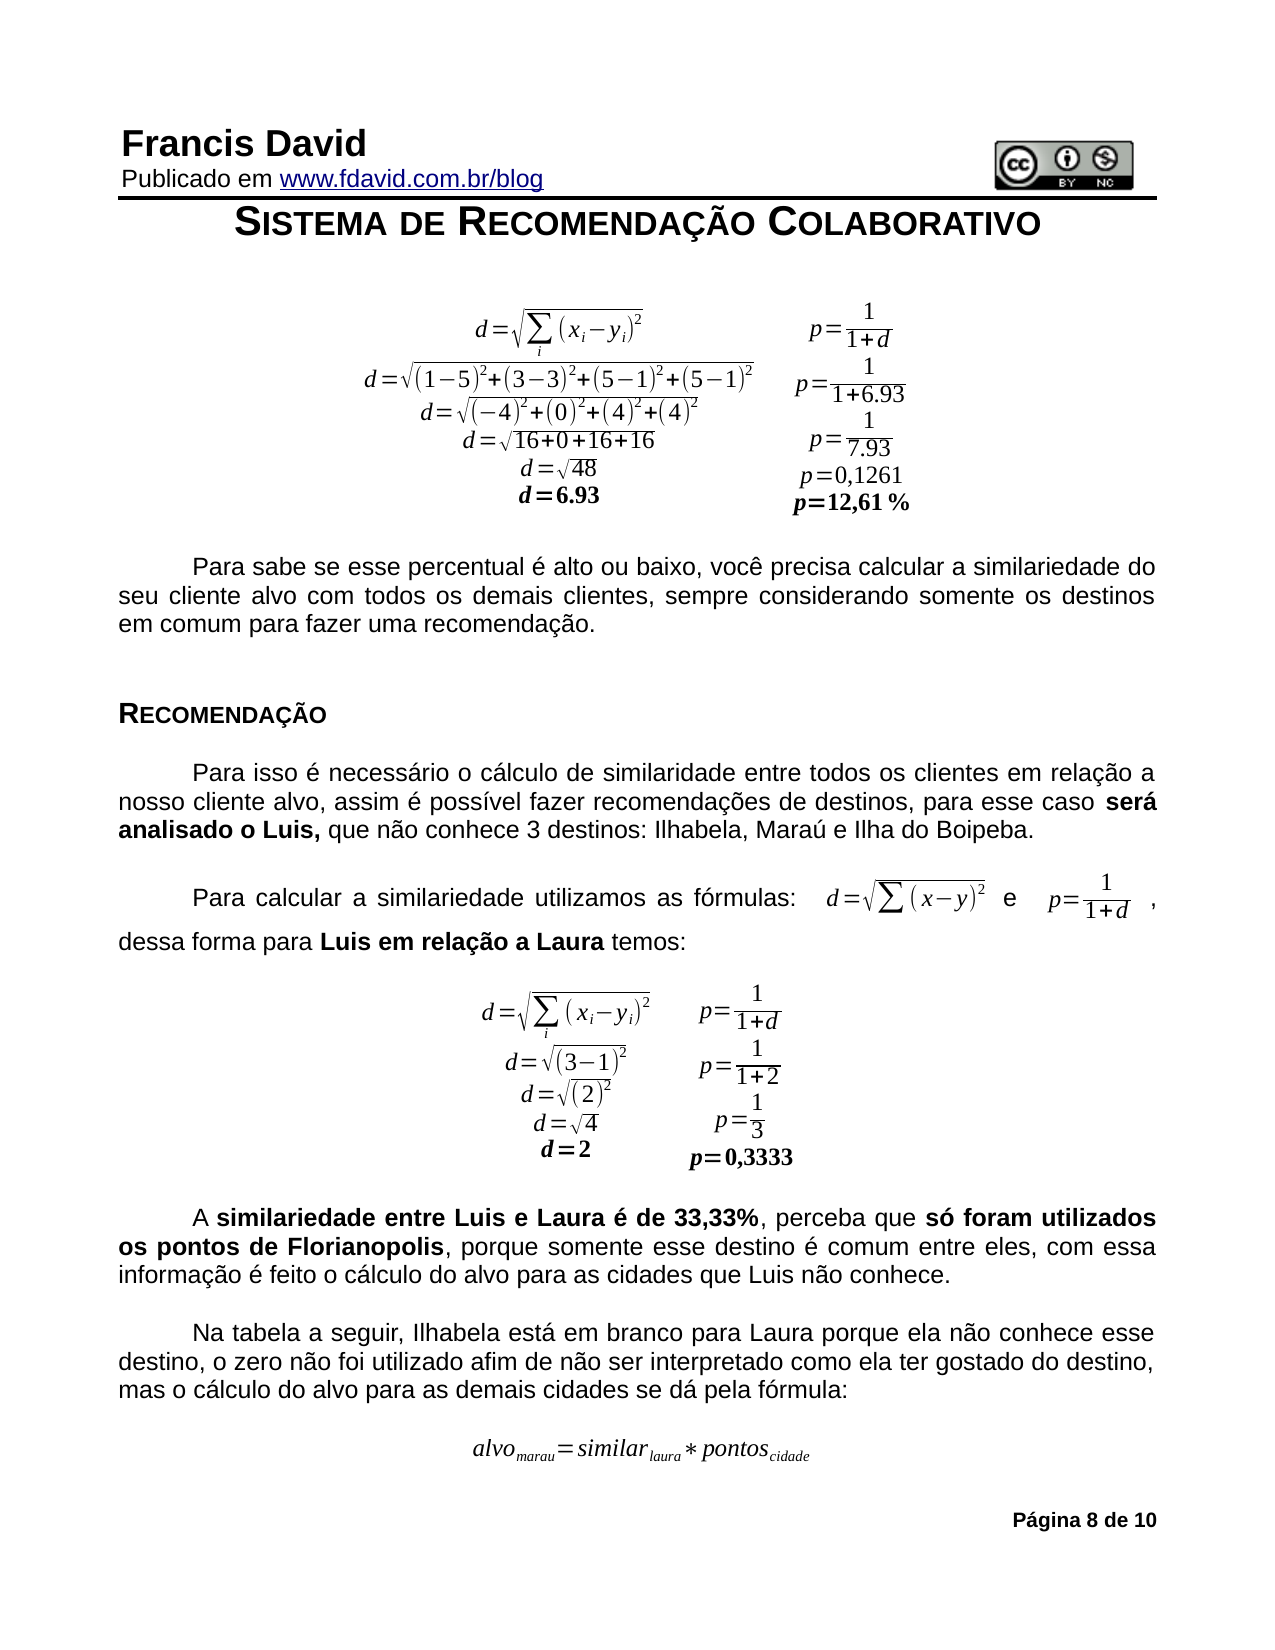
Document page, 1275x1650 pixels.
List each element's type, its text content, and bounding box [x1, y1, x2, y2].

text Recomendação [118, 696, 1157, 729]
text Para sabe se esse percentual é alto ou baixo, você precisa calcular a similariedade do seu cliente alvo com todos os demais clientes, sempre considerando somente os destinos em comum para fazer uma recomendação. [118, 552, 1157, 638]
text Para isso é necessário o cálculo de similaridade entre todos os clientes em relação a nosso cliente alvo, assim é possível fazer recomendações de destinos, para esse caso será analisado o Luis, que não conhece 3 destinos: Ilhabela, Maraú e Ilha do Boipeba. [118, 758, 1157, 844]
text A similariedade entre Luis e Laura é de 33,33%, perceba que só foram utilizados os pontos de Florianopolis, porque somente esse destino é comum entre eles, com essa informação é feito o cálculo do alvo para as cidades que Luis não conhece. [118, 1203, 1157, 1289]
picture [992, 138, 1137, 195]
text Para calcular a similariedade utilizamos as fórmulas: e , dessa forma para Luis em relação a Laura temos: [118, 873, 1157, 955]
text Na tabela a seguir, Ilhabela está em branco para Laura porque ela não conhece esse destino, o zero não foi utilizado afim de não ser interpretado como ela ter gostado do destino, mas o cálculo do alvo para as demais cidades se dá pela fórmula: [118, 1318, 1157, 1404]
